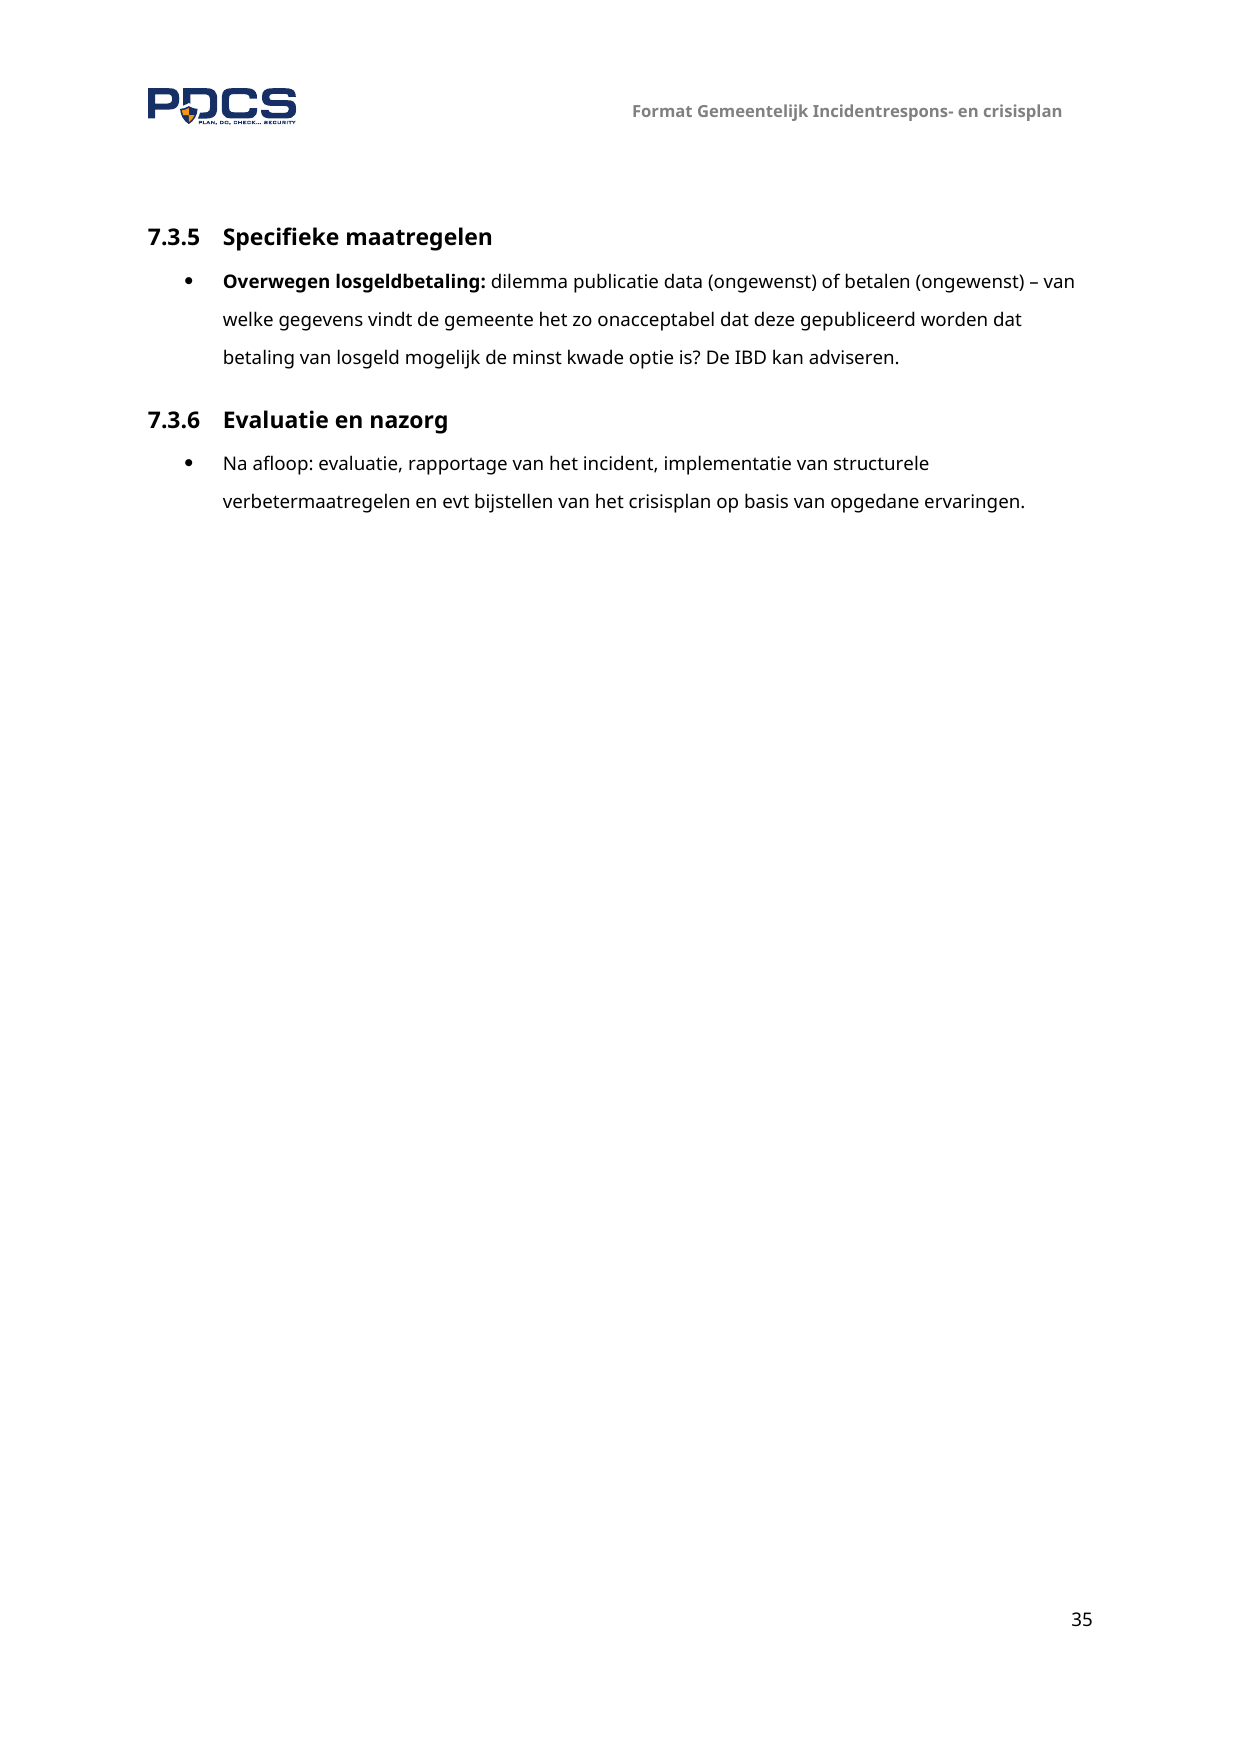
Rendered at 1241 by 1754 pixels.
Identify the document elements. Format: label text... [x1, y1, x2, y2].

subtitle Evaluatie en nazorg [148, 404, 1092, 435]
list Overwegen losgeldbetaling: dilemma publicatie data (ongewenst) of betalen (ongewenst) – van welke gegevens vindt de gemeente het zo onacceptabel dat deze gepubliceerd worden dat betaling van losgeld mogelijk de minst kwade optie is? De IBD kan adviseren. [185, 268, 1092, 370]
list Na afloop: evaluatie, rapportage van het incident, implementatie van structurele verbetermaatregelen en evt bijstellen van het crisisplan op basis van opgedane ervaringen. [185, 451, 1092, 514]
subtitle Specifieke maatregelen [148, 221, 1092, 253]
